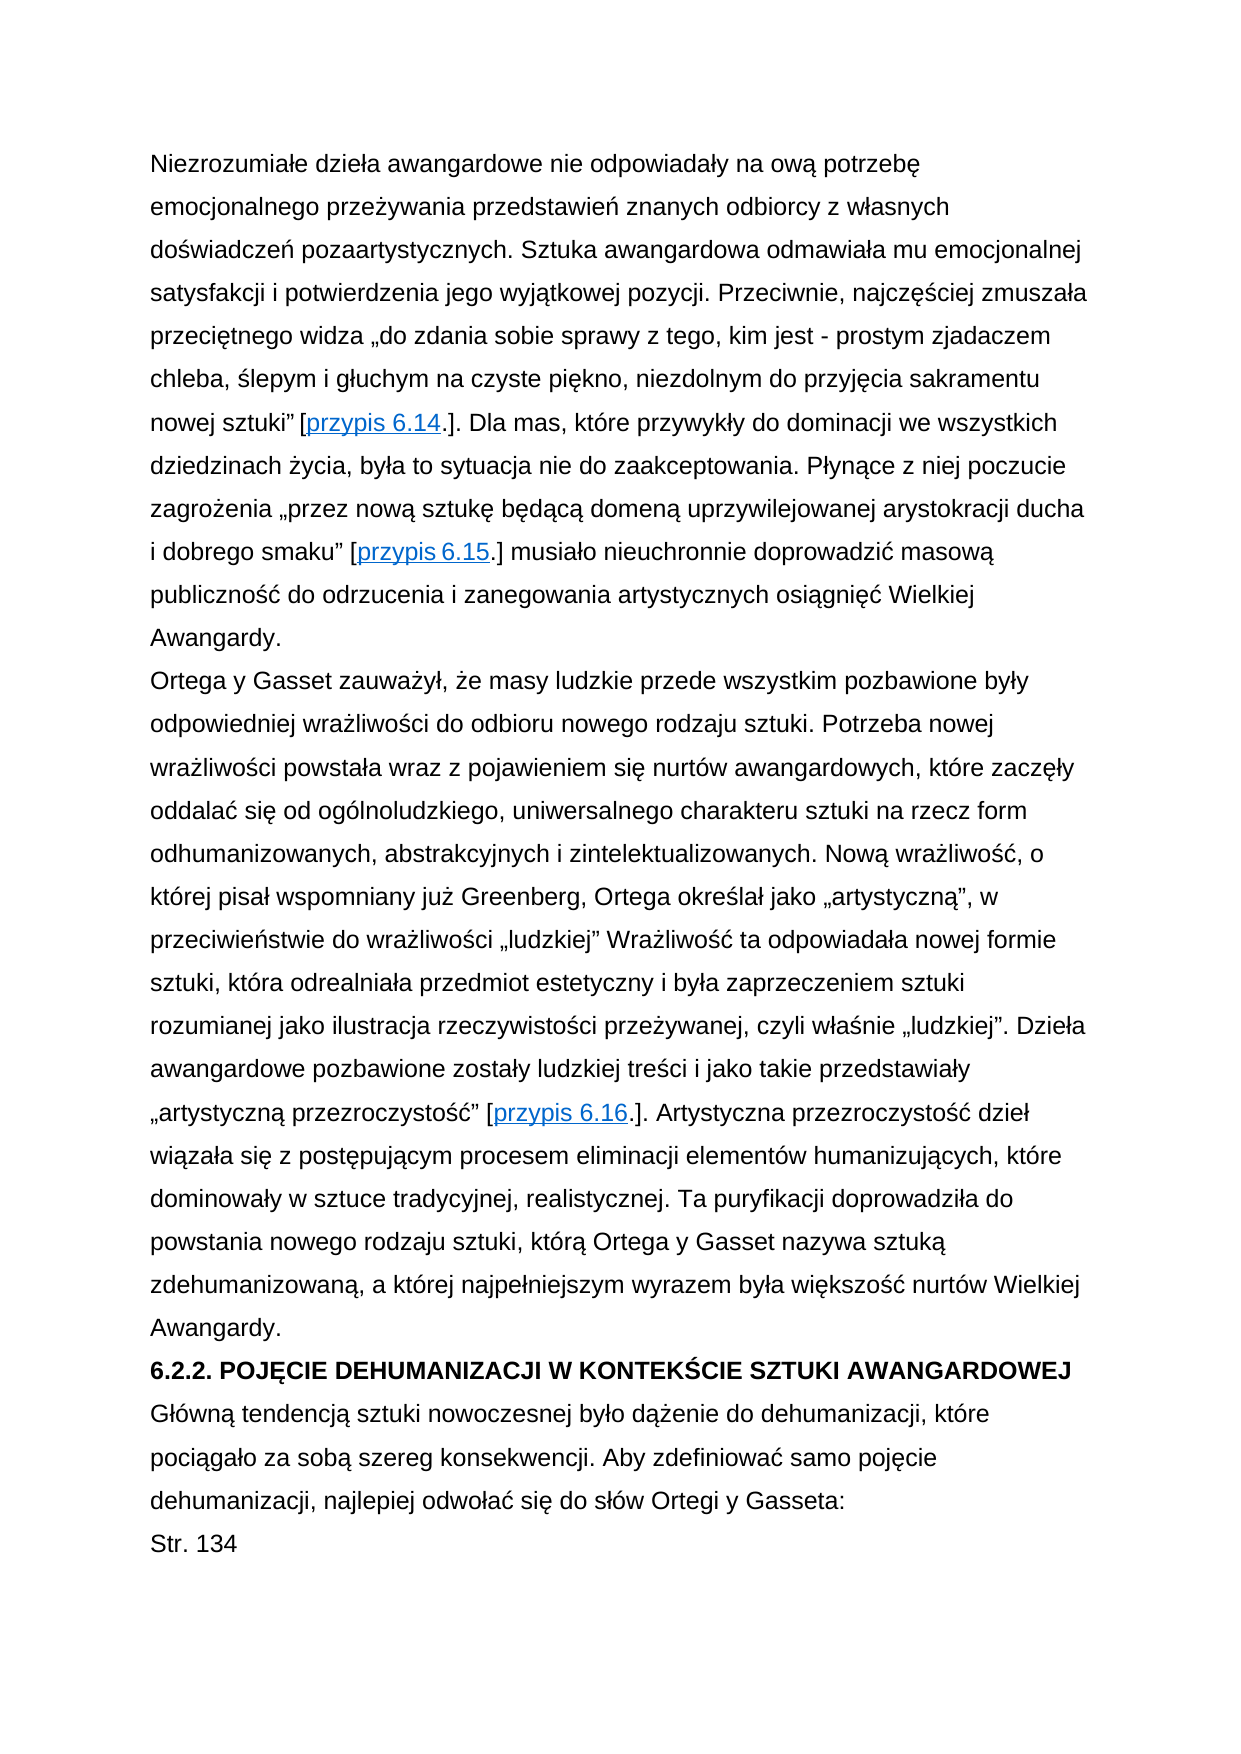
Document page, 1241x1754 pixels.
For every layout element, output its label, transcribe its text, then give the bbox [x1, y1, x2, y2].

text Główną tendencją sztuki nowoczesnej było dążenie do dehumanizacji, które pociągało za sobą szereg konsekwencji. Aby zdefiniować samo pojęcie dehumanizacji, najlepiej odwołać się do słów Ortegi y Gasseta: [150, 1399, 1090, 1514]
text Niezrozumiałe dzieła awangardowe nie odpowiadały na ową potrzebę emocjonalnego przeżywania przedstawień znanych odbiorcy z własnych doświadczeń pozaartystycznych. Sztuka awangardowa odmawiała mu emocjonalnej satysfakcji i potwierdzenia jego wyjątkowej pozycji. Przeciwnie, najczęściej zmuszała przeciętnego widza „do zdania sobie sprawy z tego, kim jest - prostym zjadaczem chleba, ślepym i głuchym na czyste piękno, niezdolnym do przyjęcia sakramentu nowej sztuki” [przypis 6.14.]. Dla mas, które przywykły do dominacji we wszystkich dziedzinach życia, była to sytuacja nie do zaakceptowania. Płynące z niej poczucie zagrożenia „przez nową sztukę będącą domeną uprzywilejowanej arystokracji ducha i dobrego smaku” [przypis 6.15.] musiało nieuchronnie doprowadzić masową publiczność do odrzucenia i zanegowania artystycznych osiągnięć Wielkiej Awangardy. [150, 149, 1090, 652]
text Ortega y Gasset zauważył, że masy ludzkie przede wszystkim pozbawione były odpowiedniej wrażliwości do odbioru nowego rodzaju sztuki. Potrzeba nowej wrażliwości powstała wraz z pojawieniem się nurtów awangardowych, które zaczęły oddalać się od ogólnoludzkiego, uniwersalnego charakteru sztuki na rzecz form odhumanizowanych, abstrakcyjnych i zintelektualizowanych. Nową wrażliwość, o której pisał wspomniany już Greenberg, Ortega określał jako „artystyczną”, w przeciwieństwie do wrażliwości „ludzkiej” Wrażliwość ta odpowiadała nowej formie sztuki, która odrealniała przedmiot estetyczny i była zaprzeczeniem sztuki rozumianej jako ilustracja rzeczywistości przeżywanej, czyli właśnie „ludzkiej”. Dzieła awangardowe pozbawione zostały ludzkiej treści i jako takie przedstawiały „artystyczną przezroczystość” [przypis 6.16.]. Artystyczna przezroczystość dzieł wiązała się z postępującym procesem eliminacji elementów humanizujących, które dominowały w sztuce tradycyjnej, realistycznej. Ta puryfikacji doprowadziła do powstania nowego rodzaju sztuki, którą Ortega y Gasset nazywa sztuką zdehumanizowaną, a której najpełniejszym wyrazem była większość nurtów Wielkiej Awangardy. [150, 666, 1090, 1342]
subtitle 6.2.2. POJĘCIE DEHUMANIZACJI W KONTEKŚCIE SZTUKI AWANGARDOWEJ [150, 1356, 1090, 1385]
text Str. 134 [150, 1529, 1090, 1558]
